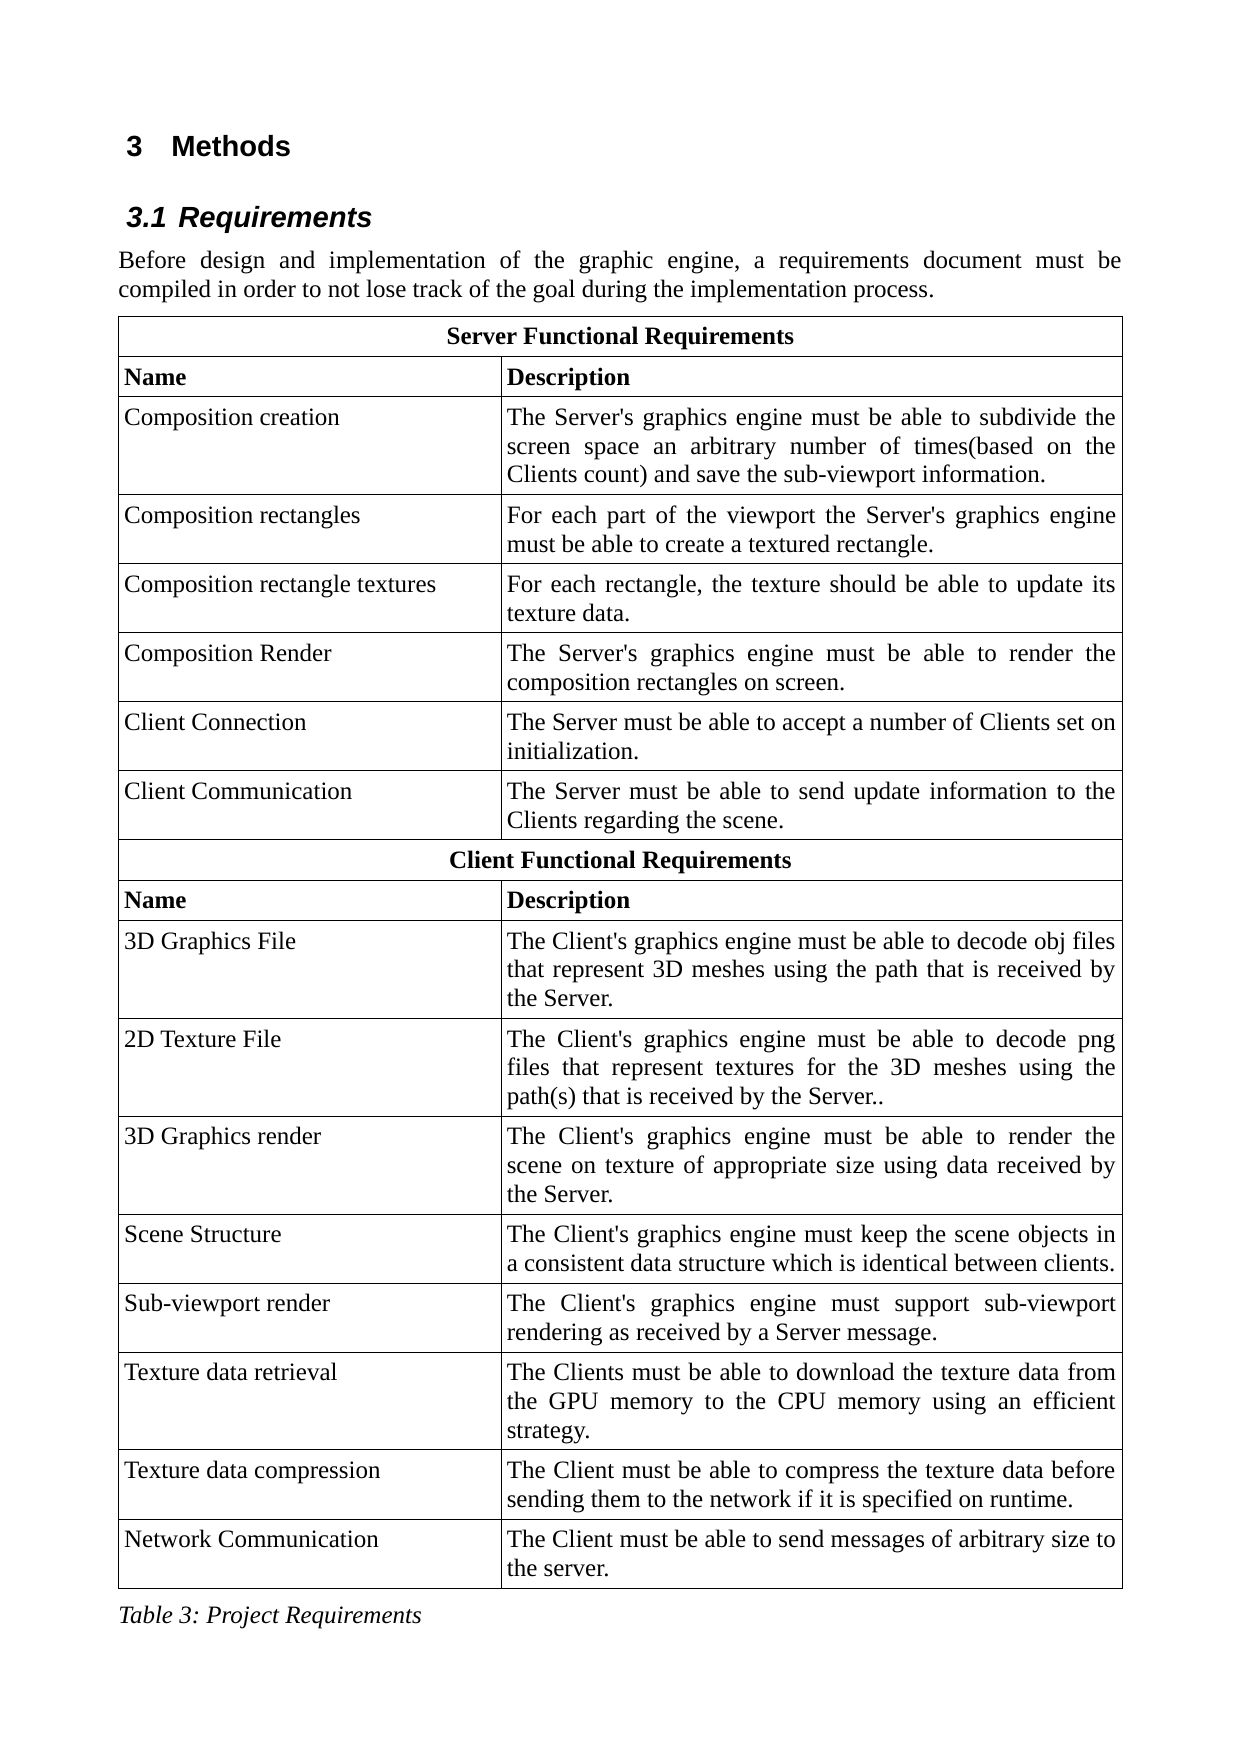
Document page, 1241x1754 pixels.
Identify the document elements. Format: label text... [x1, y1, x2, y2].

table_header Server Functional Requirements [119, 317, 1122, 356]
table_cell 2D Texture File [119, 1019, 501, 1116]
table_cell 3D Graphics render [119, 1117, 501, 1213]
table_cell The Client must be able to send messages of arbitrary size to the server. [502, 1520, 1122, 1587]
table_cell Texture data retrieval [119, 1353, 501, 1449]
table_cell Scene Structure [119, 1215, 501, 1282]
subtitle Requirements [118, 199, 1122, 233]
table_cell The Client's graphics engine must be able to decode obj files that represent 3D meshes using the path that is received by the Server. [502, 921, 1122, 1018]
table_cell The Client's graphics engine must be able to decode png files that represent textures for the 3D meshes using the path(s) that is received by the Server.. [502, 1019, 1122, 1116]
table_cell The Clients must be able to download the texture data from the GPU memory to the CPU memory using an efficient strategy. [502, 1353, 1122, 1449]
table_cell For each part of the viewport the Server's graphics engine must be able to create a textured rectangle. [502, 495, 1122, 563]
table_cell Composition creation [119, 397, 501, 494]
table_cell Client Connection [119, 702, 501, 770]
table_cell Name [119, 357, 501, 396]
table_cell Client Communication [119, 771, 501, 839]
table_cell The Server must be able to send update information to the Clients regarding the scene. [502, 771, 1122, 839]
text Before design and implementation of the graphic engine, a requirements document must be compiled in order to not lose track of the goal during the implementation process. [118, 246, 1122, 303]
table_cell Composition rectangle textures [119, 564, 501, 632]
table_cell The Server must be able to accept a number of Clients set on initialization. [502, 702, 1122, 770]
table_cell For each rectangle, the texture should be able to update its texture data. [502, 564, 1122, 632]
table_cell Description [502, 881, 1122, 920]
table_cell Texture data compression [119, 1450, 501, 1518]
subtitle Methods [118, 128, 1122, 162]
table_cell Description [502, 357, 1122, 396]
table_cell The Server's graphics engine must be able to subdivide the screen space an arbitrary number of times(based on the Clients count) and save the sub-viewport information. [502, 397, 1122, 494]
text Table 3: Project Requirements [118, 1600, 1122, 1629]
table_cell Sub-viewport render [119, 1284, 501, 1352]
table_cell The Client must be able to compress the texture data before sending them to the network if it is specified on runtime. [502, 1450, 1122, 1518]
table_cell Name [119, 881, 501, 920]
table_cell 3D Graphics File [119, 921, 501, 1018]
table_cell Network Communication [119, 1520, 501, 1587]
table_cell Client Functional Requirements [119, 840, 1122, 880]
table_cell Composition Render [119, 633, 501, 701]
table_cell The Client's graphics engine must be able to render the scene on texture of appropriate size using data received by the Server. [502, 1117, 1122, 1213]
table_cell The Client's graphics engine must keep the scene objects in a consistent data structure which is identical between clients. [502, 1215, 1122, 1282]
table_cell Composition rectangles [119, 495, 501, 563]
table_cell The Server's graphics engine must be able to render the composition rectangles on screen. [502, 633, 1122, 701]
table_cell The Client's graphics engine must support sub-viewport rendering as received by a Server message. [502, 1284, 1122, 1352]
